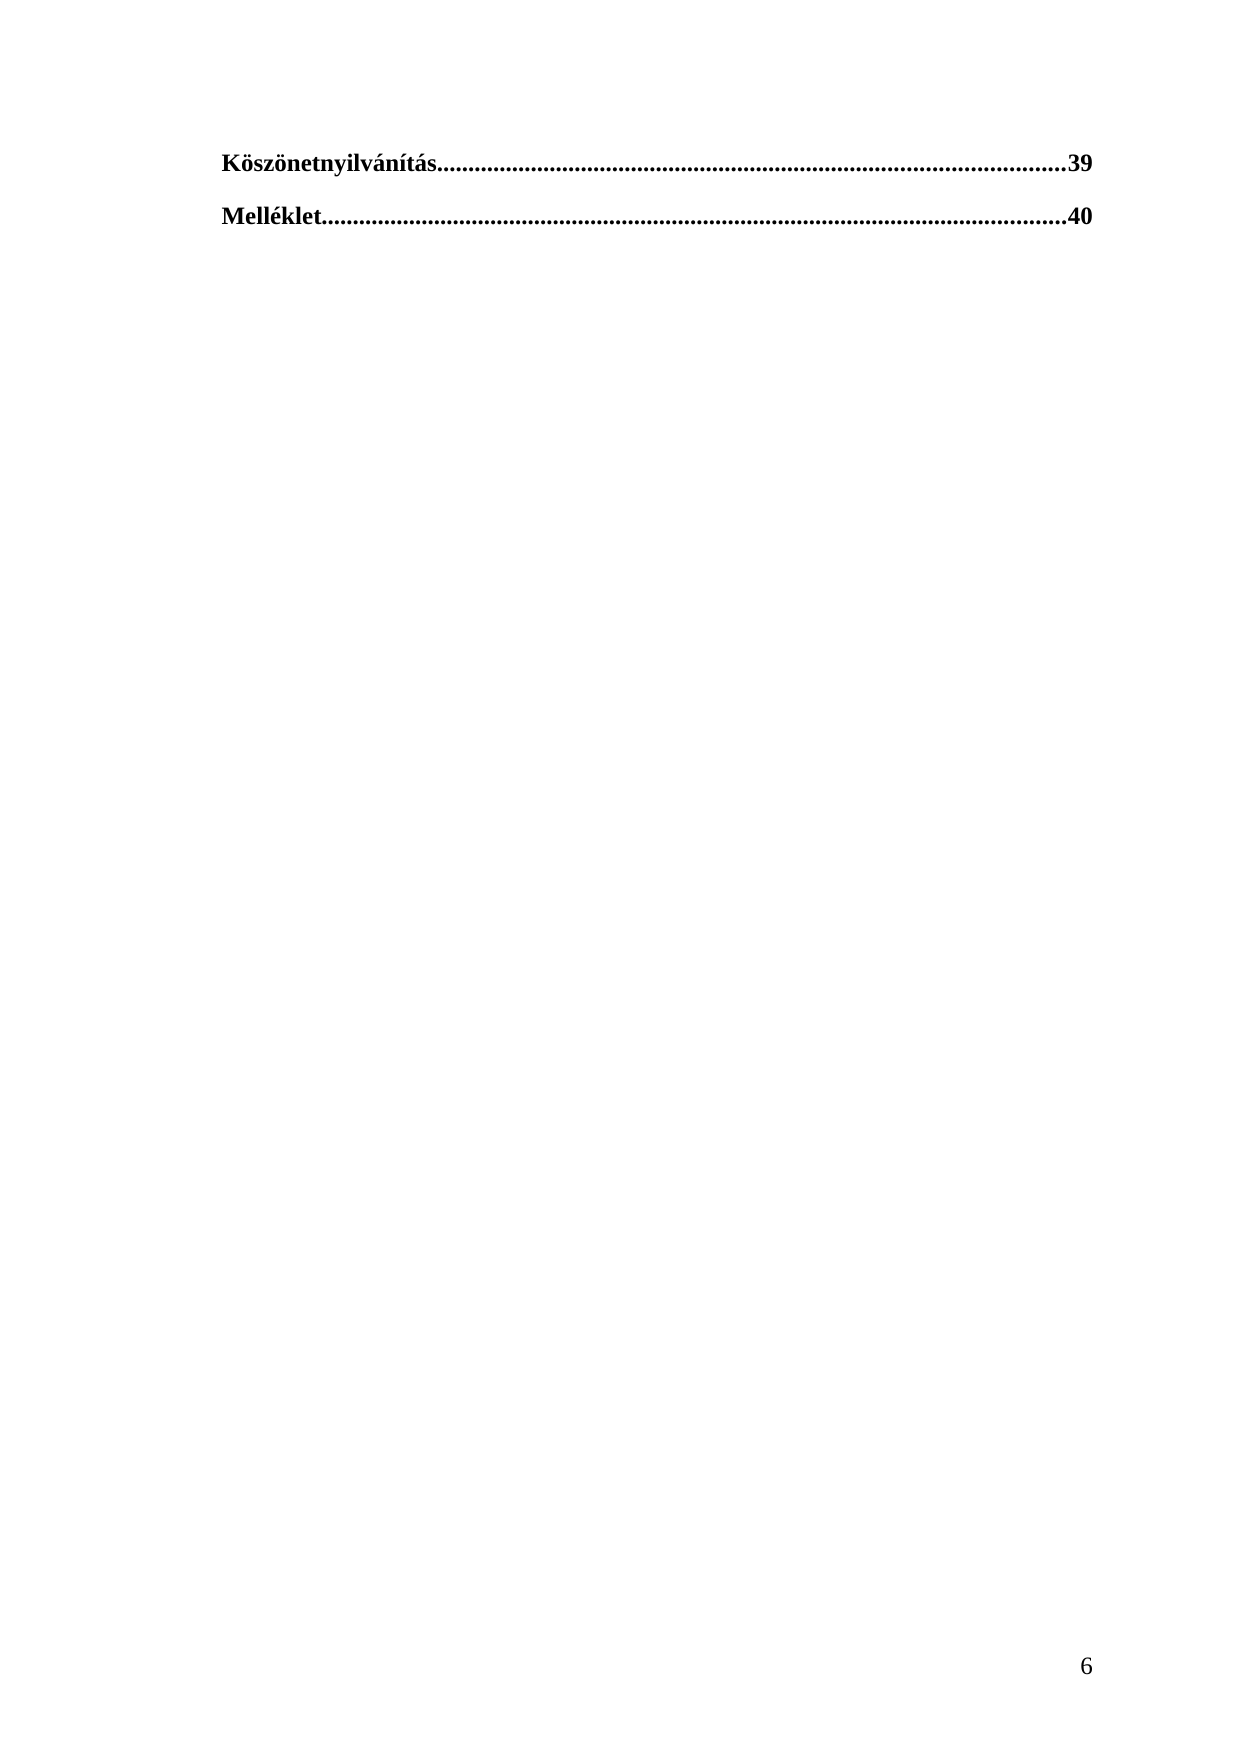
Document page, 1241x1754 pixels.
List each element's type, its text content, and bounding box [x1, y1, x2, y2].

text Köszönetnyilvánítás 39 [207, 148, 1093, 176]
text Melléklet 40 [207, 201, 1093, 230]
